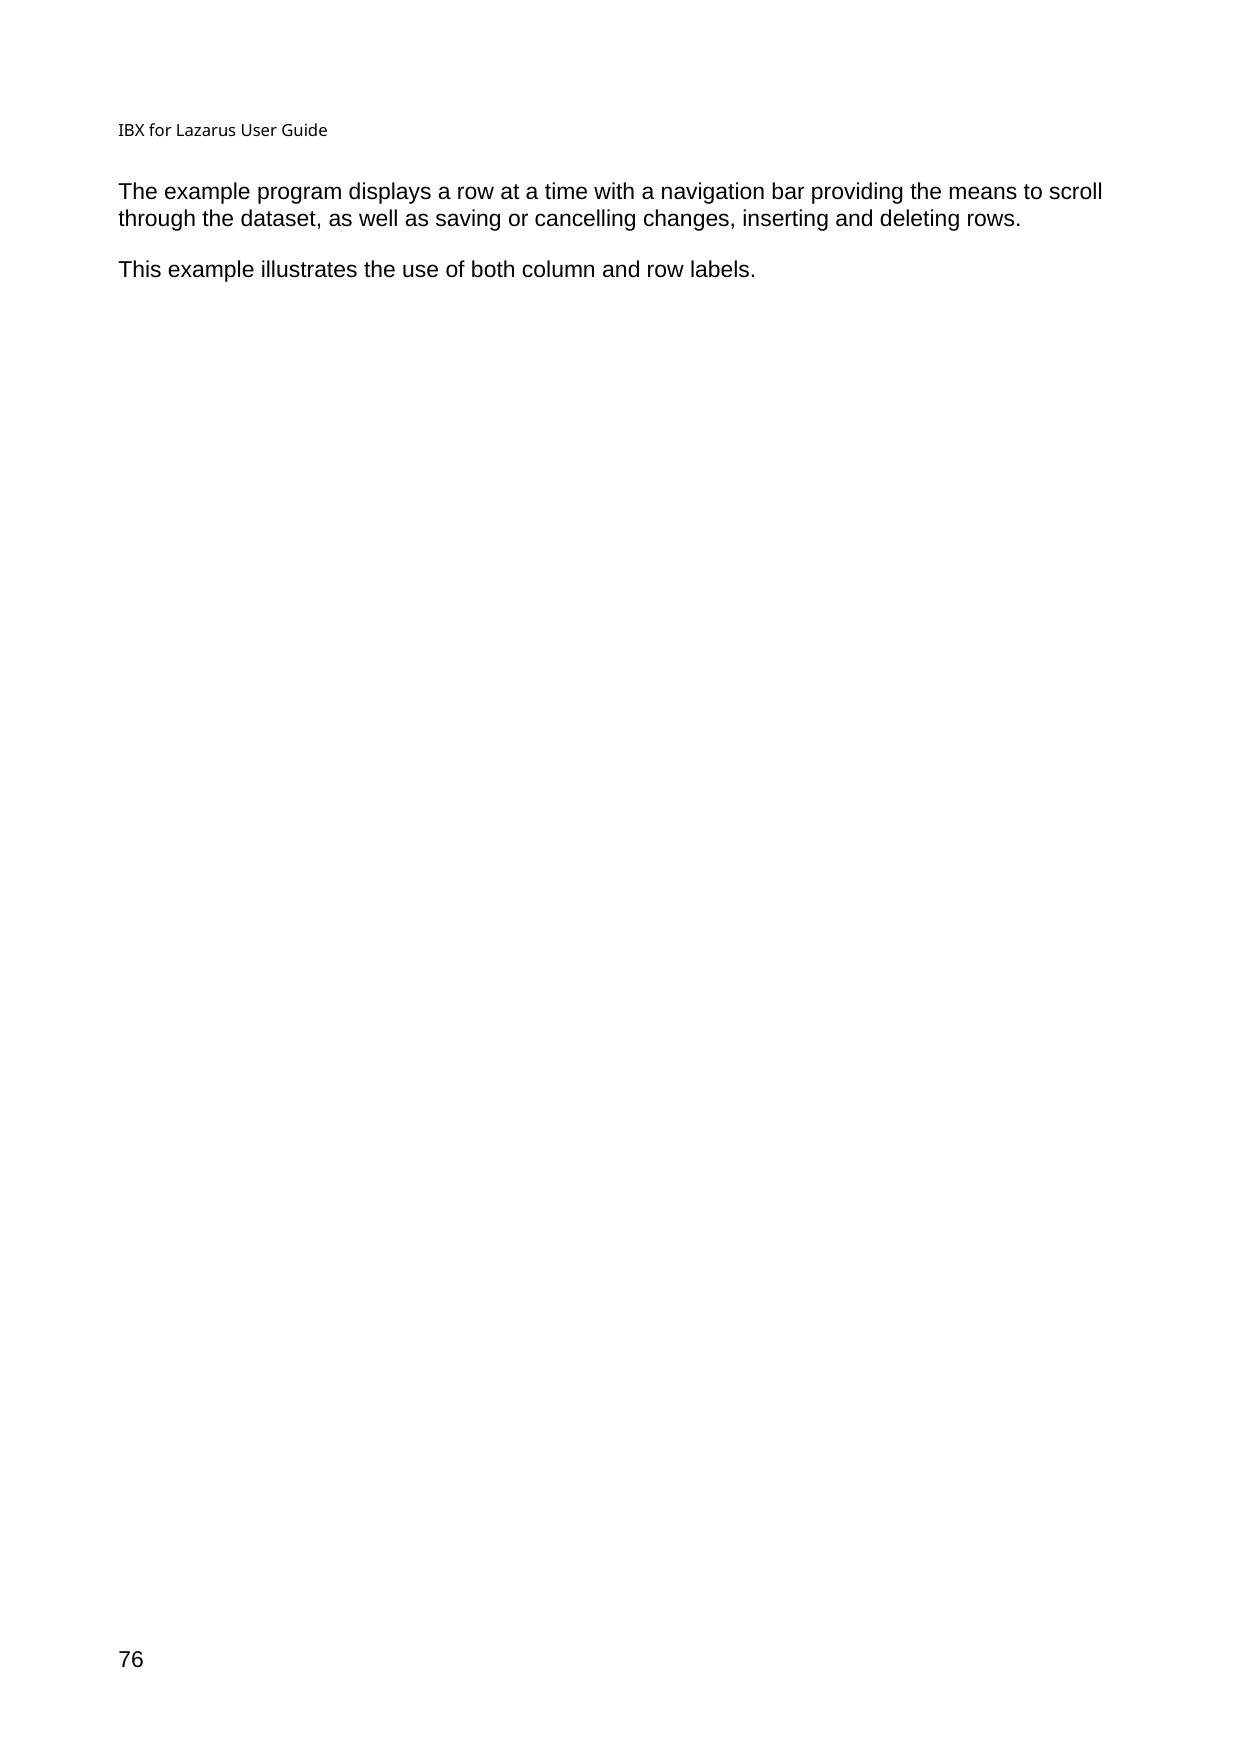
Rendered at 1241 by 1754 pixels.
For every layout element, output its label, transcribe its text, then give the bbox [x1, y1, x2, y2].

text The example program displays a row at a time with a navigation bar providing the means to scroll through the dataset, as well as saving or cancelling changes, inserting and deleting rows. [118, 178, 1122, 231]
text This example illustrates the use of both column and row labels. [118, 256, 1122, 283]
